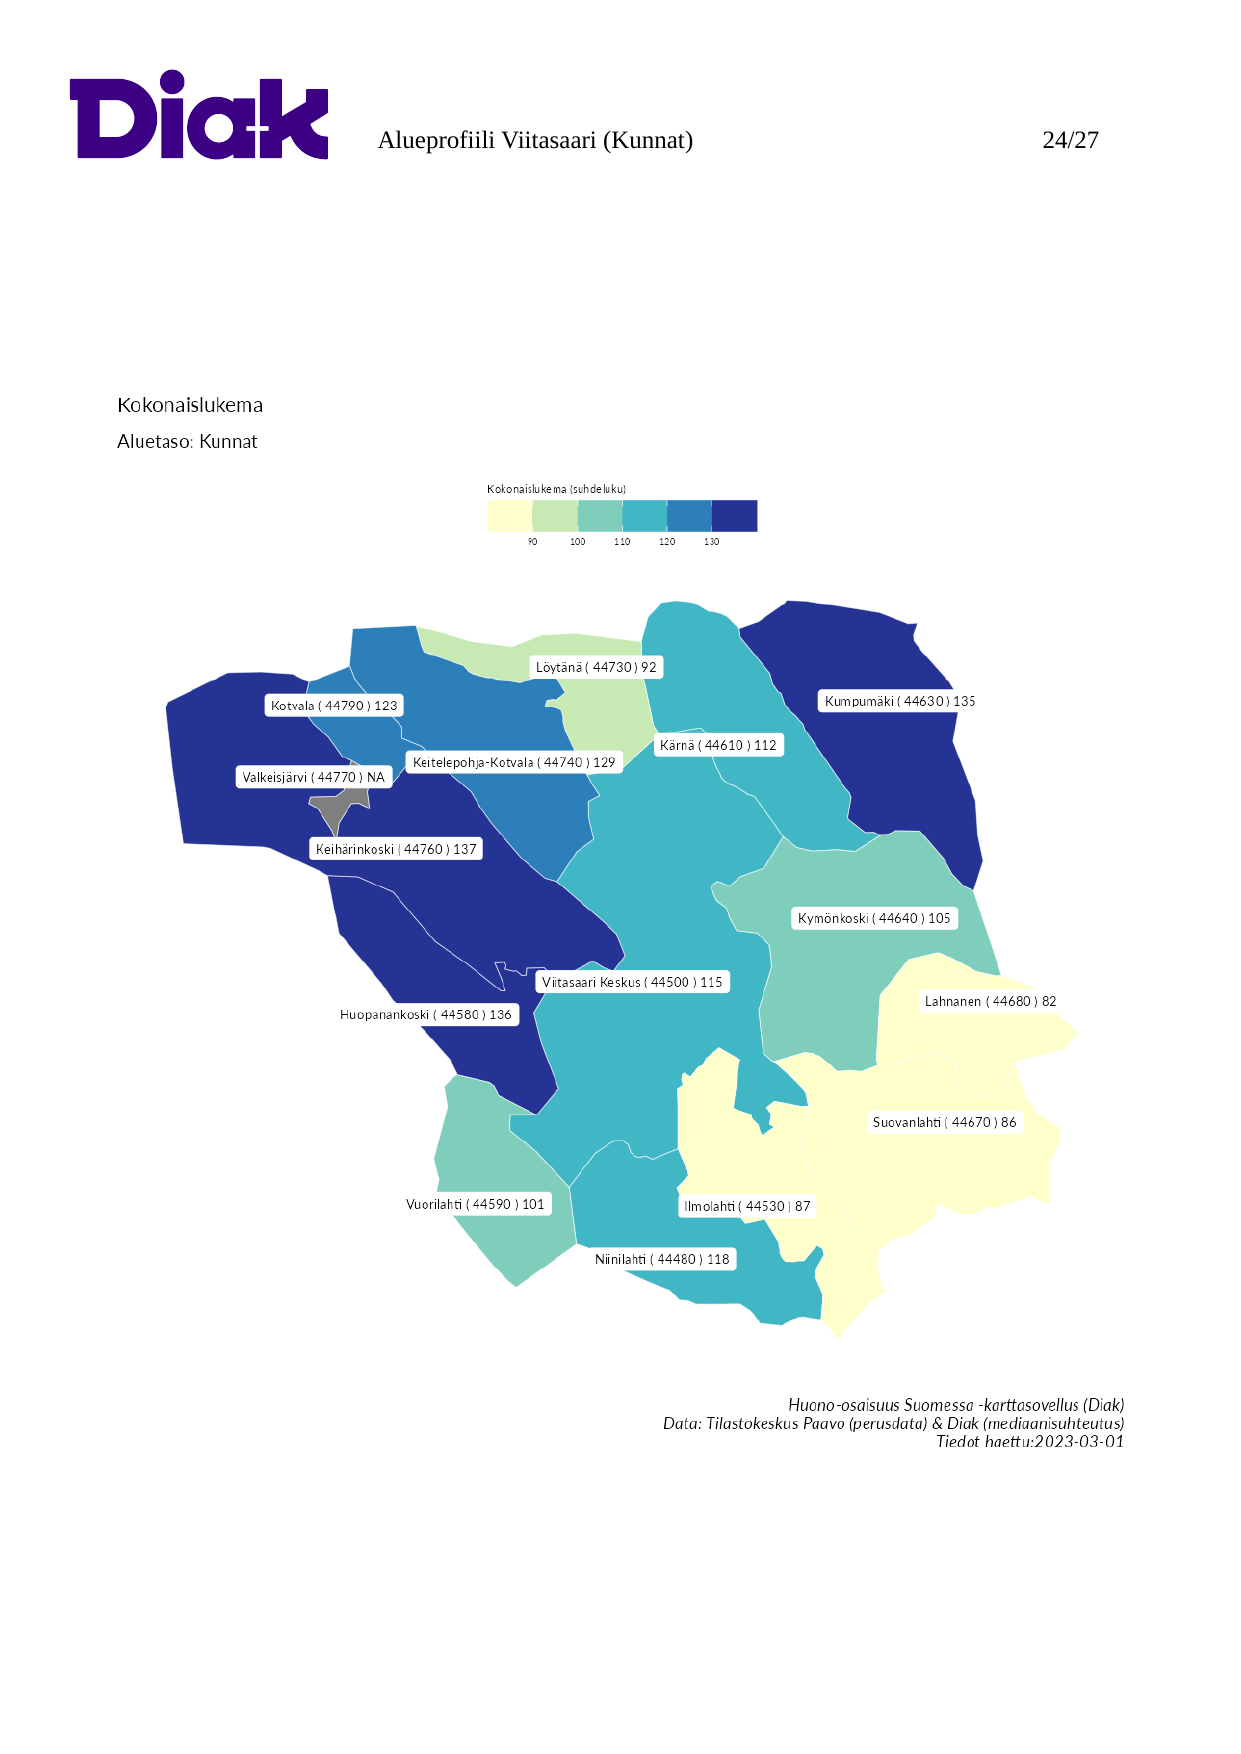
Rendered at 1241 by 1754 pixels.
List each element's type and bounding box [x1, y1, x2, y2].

picture [61, 196, 1179, 1651]
